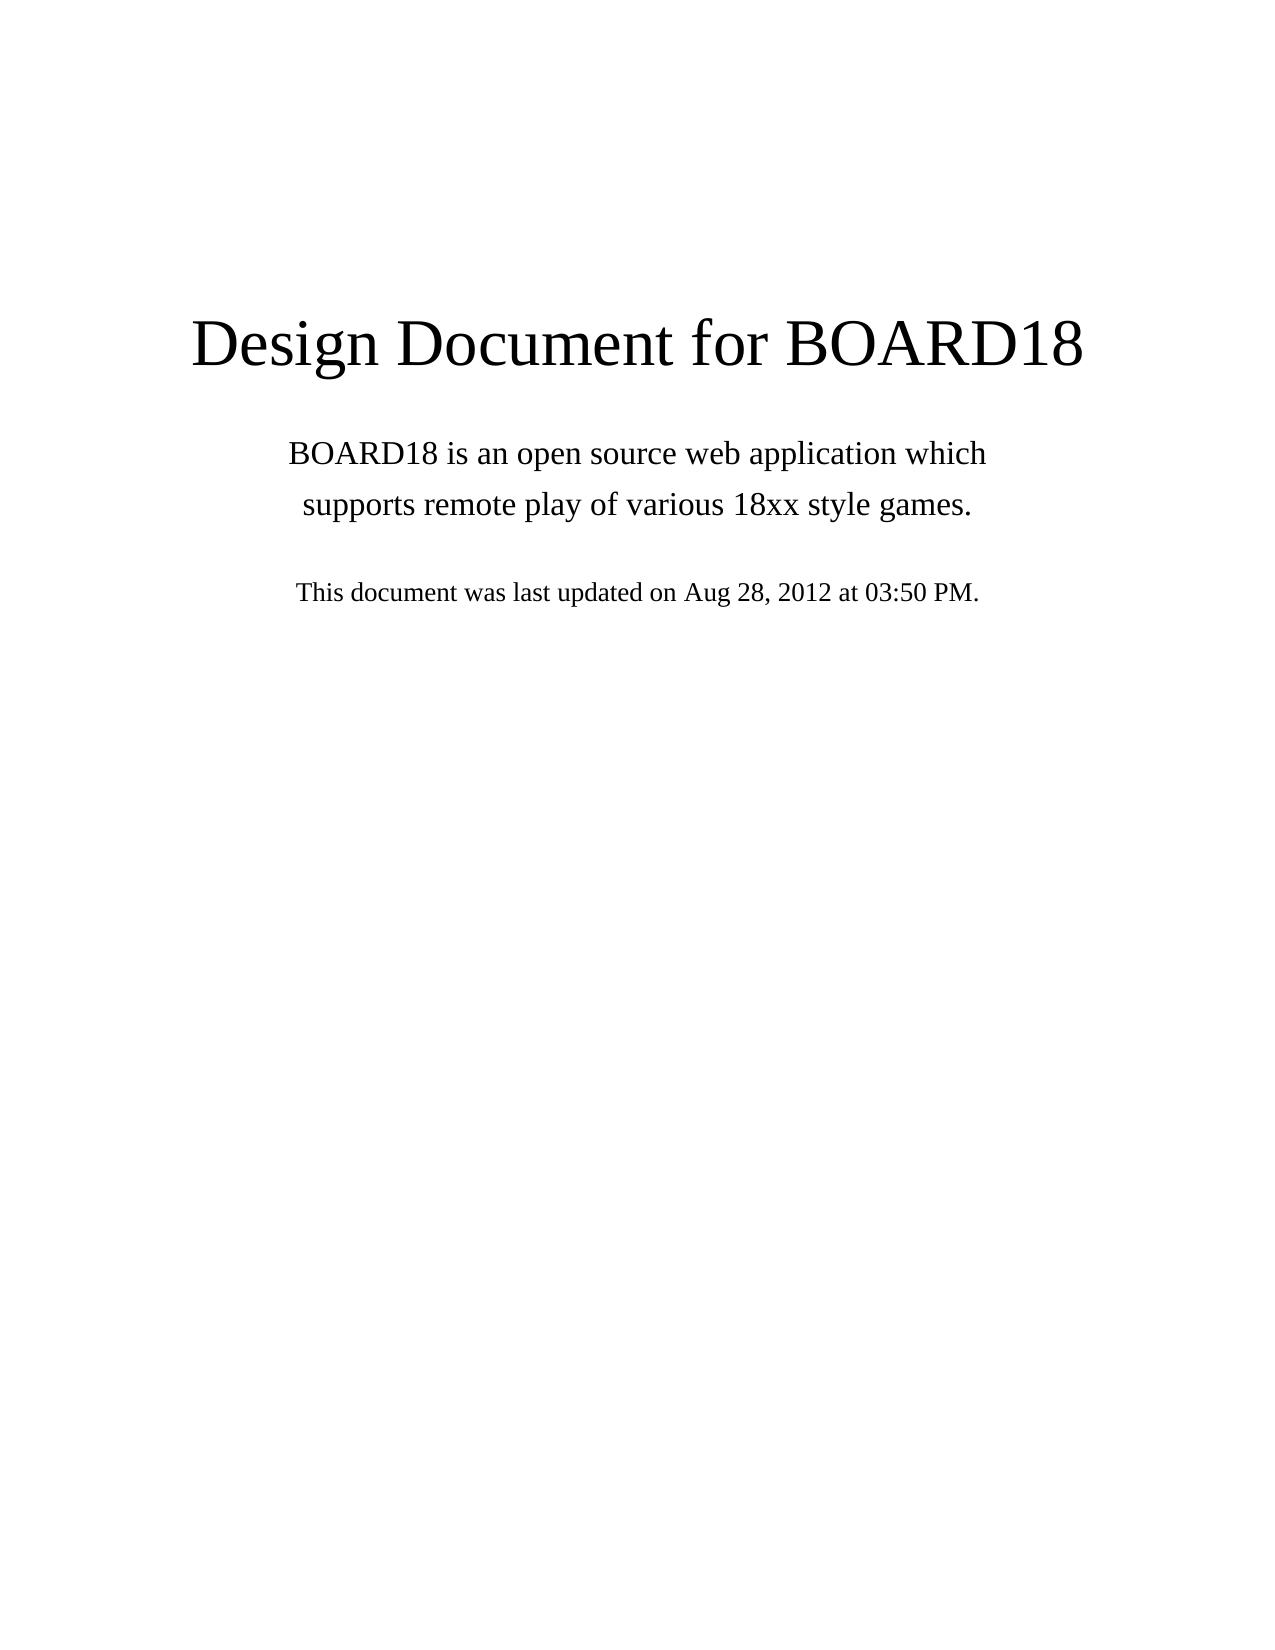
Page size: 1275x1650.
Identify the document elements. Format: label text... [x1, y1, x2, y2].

text This document was last updated on Aug 28, 2012 at 03:50 PM. [118, 576, 1157, 608]
text Design Document for BOARD18 [120, 303, 1157, 380]
text BOARD18 is an open source web application which [118, 433, 1157, 472]
text supports remote play of various 18xx style games. [118, 484, 1157, 523]
